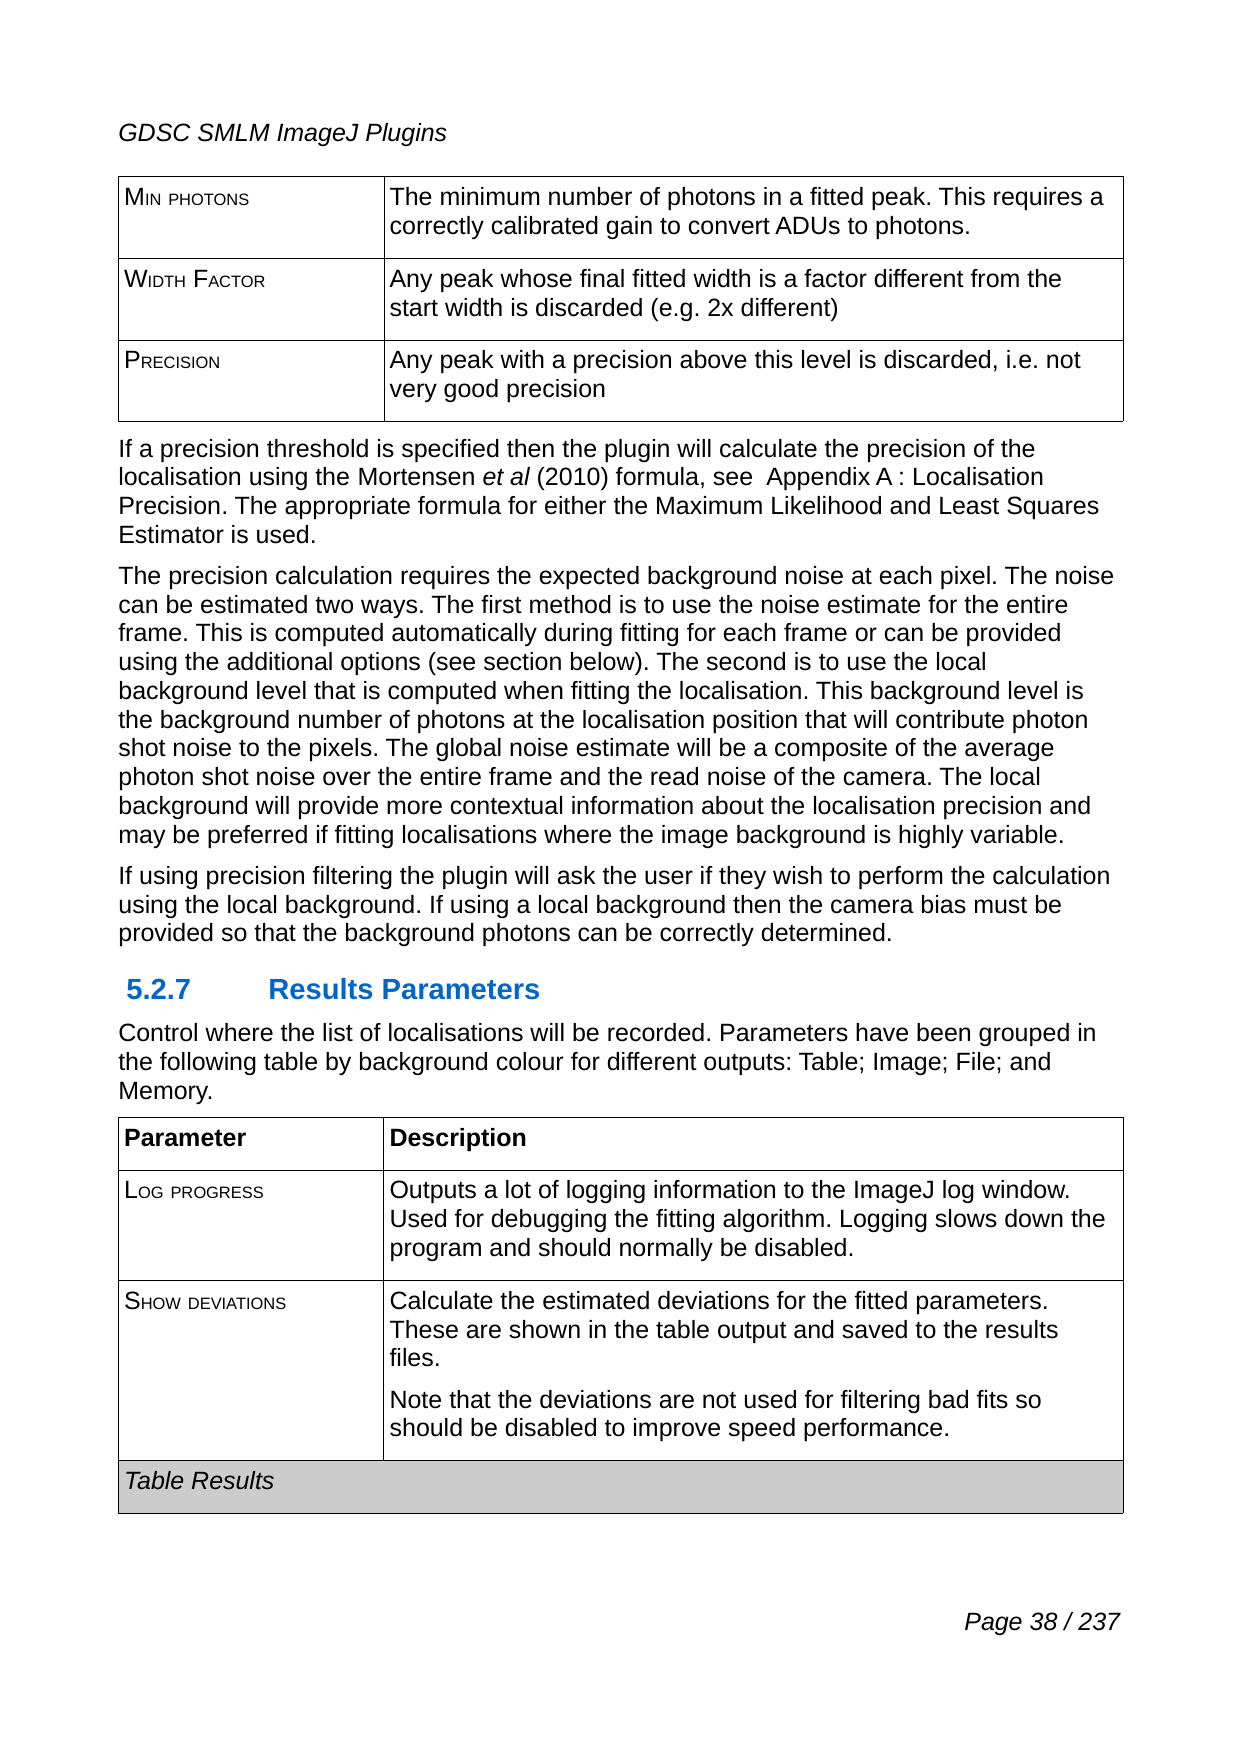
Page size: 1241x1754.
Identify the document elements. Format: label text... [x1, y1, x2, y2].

subtitle Results Parameters [118, 972, 1122, 1006]
table_cell Any peak with a precision above this level is discarded, i.e. not very good precision [385, 341, 1123, 421]
table_cell Precision [119, 341, 384, 421]
table_header Description [384, 1118, 1123, 1170]
text Control where the list of localisations will be recorded. Parameters have been grouped in the following table by background colour for different outputs: Table; Image; File; and Memory. [118, 1018, 1122, 1104]
table_cell Table Results [119, 1461, 1123, 1513]
table_cell Min photons [119, 177, 384, 258]
table_cell The minimum number of photons in a fitted peak. This requires a correctly calibrated gain to convert ADUs to photons. [385, 177, 1123, 258]
table_cell Show deviations [119, 1281, 383, 1460]
table_cell Width Factor [119, 259, 384, 339]
table_cell Calculate the estimated deviations for the fitted parameters. These are shown in the table output and saved to the results files. Note that the deviations are not used for filtering bad fits so should be disabled to improve speed performance. [384, 1281, 1123, 1460]
table_cell Any peak whose final fitted width is a factor different from the start width is discarded (e.g. 2x different) [385, 259, 1123, 339]
text If using precision filtering the plugin will ask the user if they wish to perform the calculation using the local background. If using a local background then the camera bias must be provided so that the background photons can be correctly determined. [118, 861, 1122, 947]
text The precision calculation requires the expected background noise at each pixel. The noise can be estimated two ways. The first method is to use the noise estimate for the entire frame. This is computed automatically during fitting for each frame or can be provided using the additional options (see section below). The second is to use the local background level that is computed when fitting the localisation. This background level is the background number of photons at the localisation position that will contribute photon shot noise to the pixels. The global noise estimate will be a composite of the average photon shot noise over the entire frame and the read noise of the camera. The local background will provide more contextual information about the localisation precision and may be preferred if fitting localisations where the image background is highly variable. [118, 561, 1122, 848]
table_header Parameter [119, 1118, 383, 1170]
table_cell Log progress [119, 1171, 383, 1280]
text If a precision threshold is specified then the plugin will calculate the precision of the localisation using the Mortensen et al (2010) formula, see Appendix A : Localisation Precision. The appropriate formula for either the Maximum Likelihood and Least Squares Estimator is used. [118, 433, 1122, 548]
table_cell Outputs a lot of logging information to the ImageJ log window. Used for debugging the fitting algorithm. Logging slows down the program and should normally be disabled. [384, 1171, 1123, 1280]
